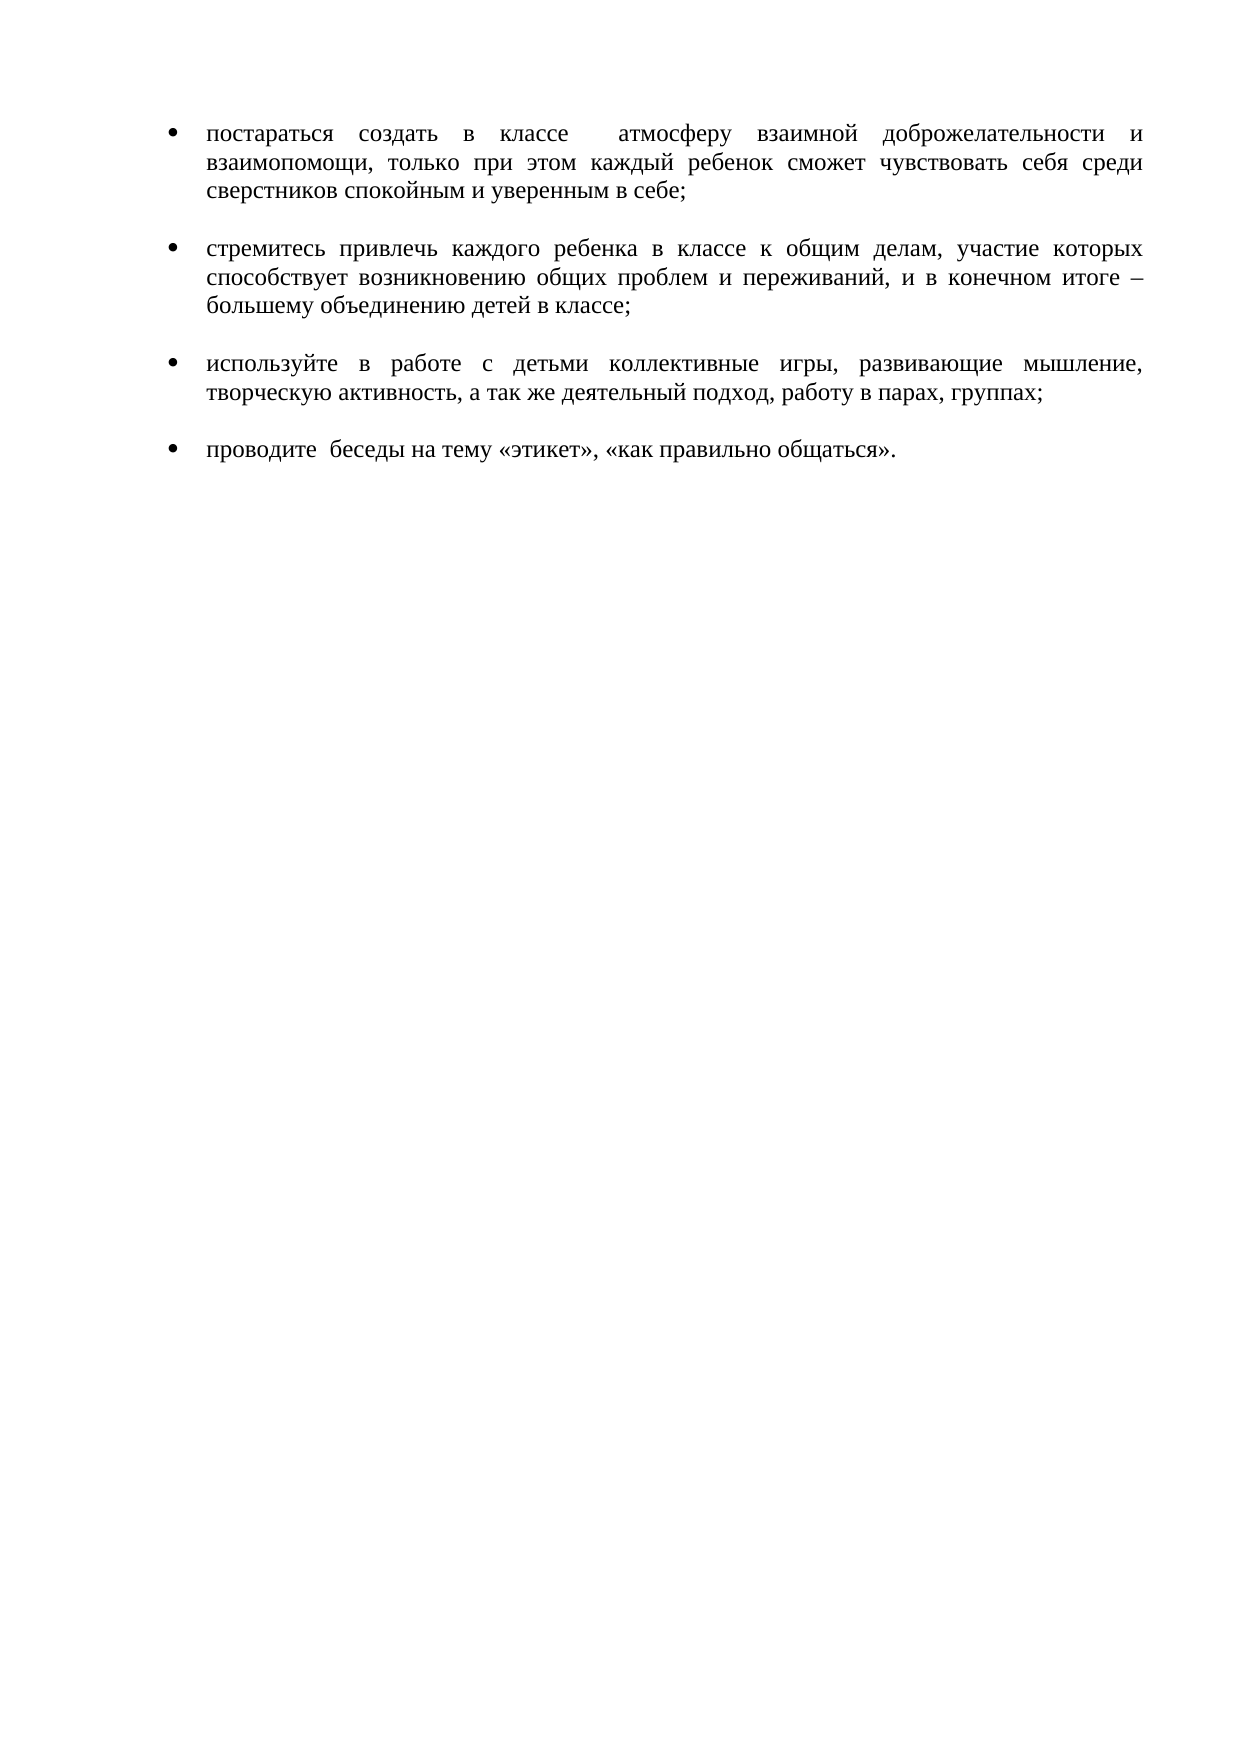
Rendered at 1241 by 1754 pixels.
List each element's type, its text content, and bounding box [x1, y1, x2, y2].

list проводите беседы на тему «этикет», «как правильно общаться». [169, 434, 1144, 463]
list постараться создать в классе атмосферу взаимной доброжелательности и взаимопомощи, только при этом каждый ребенок сможет чувствовать себя среди сверстников спокойным и уверенным в себе; [169, 118, 1144, 204]
list стремитесь привлечь каждого ребенка в классе к общим делам, участие которых способствует возникновению общих проблем и переживаний, и в конечном итоге – большему объединению детей в классе; [169, 233, 1144, 319]
list используйте в работе с детьми коллективные игры, развивающие мышление, творческую активность, а так же деятельный подход, работу в парах, группах; [169, 348, 1144, 406]
